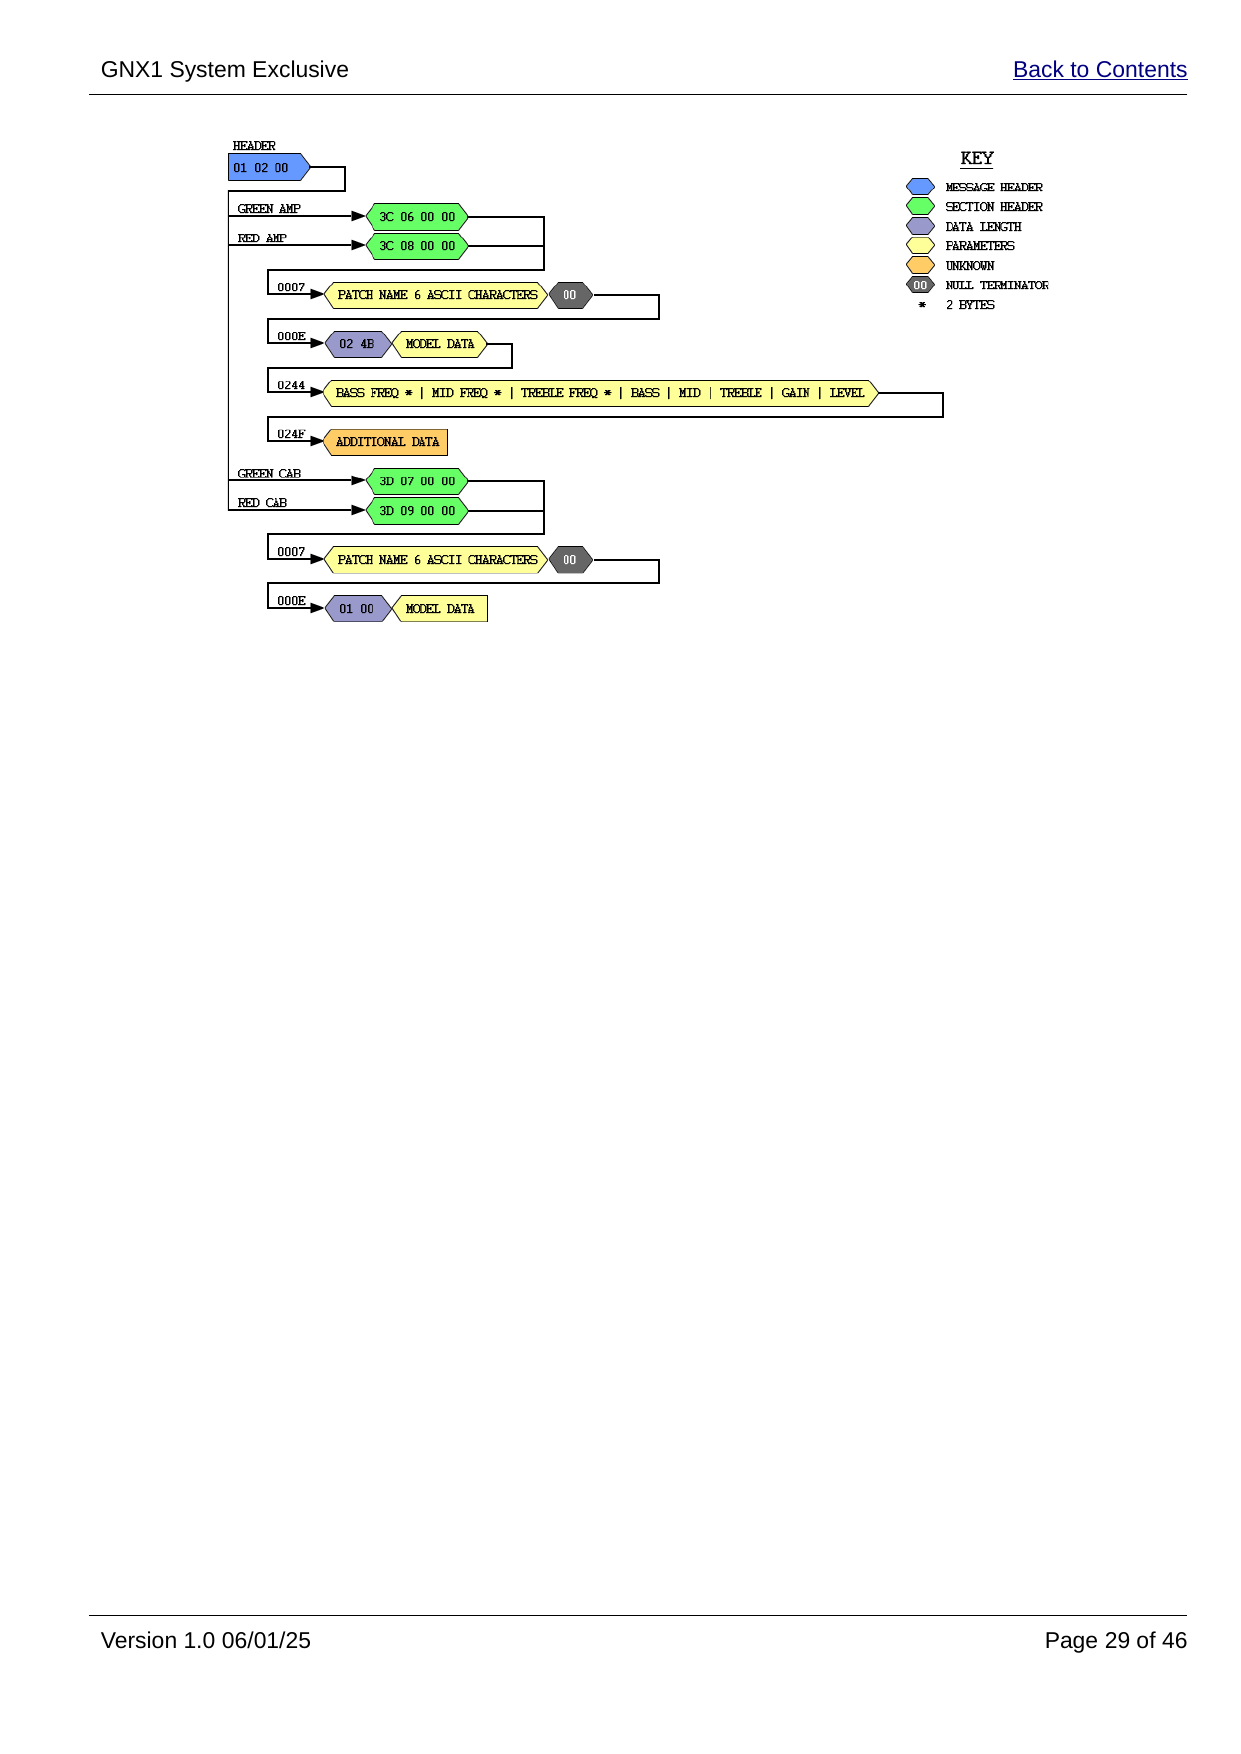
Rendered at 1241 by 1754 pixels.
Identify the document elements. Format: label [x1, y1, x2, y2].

picture [227, 141, 1049, 622]
